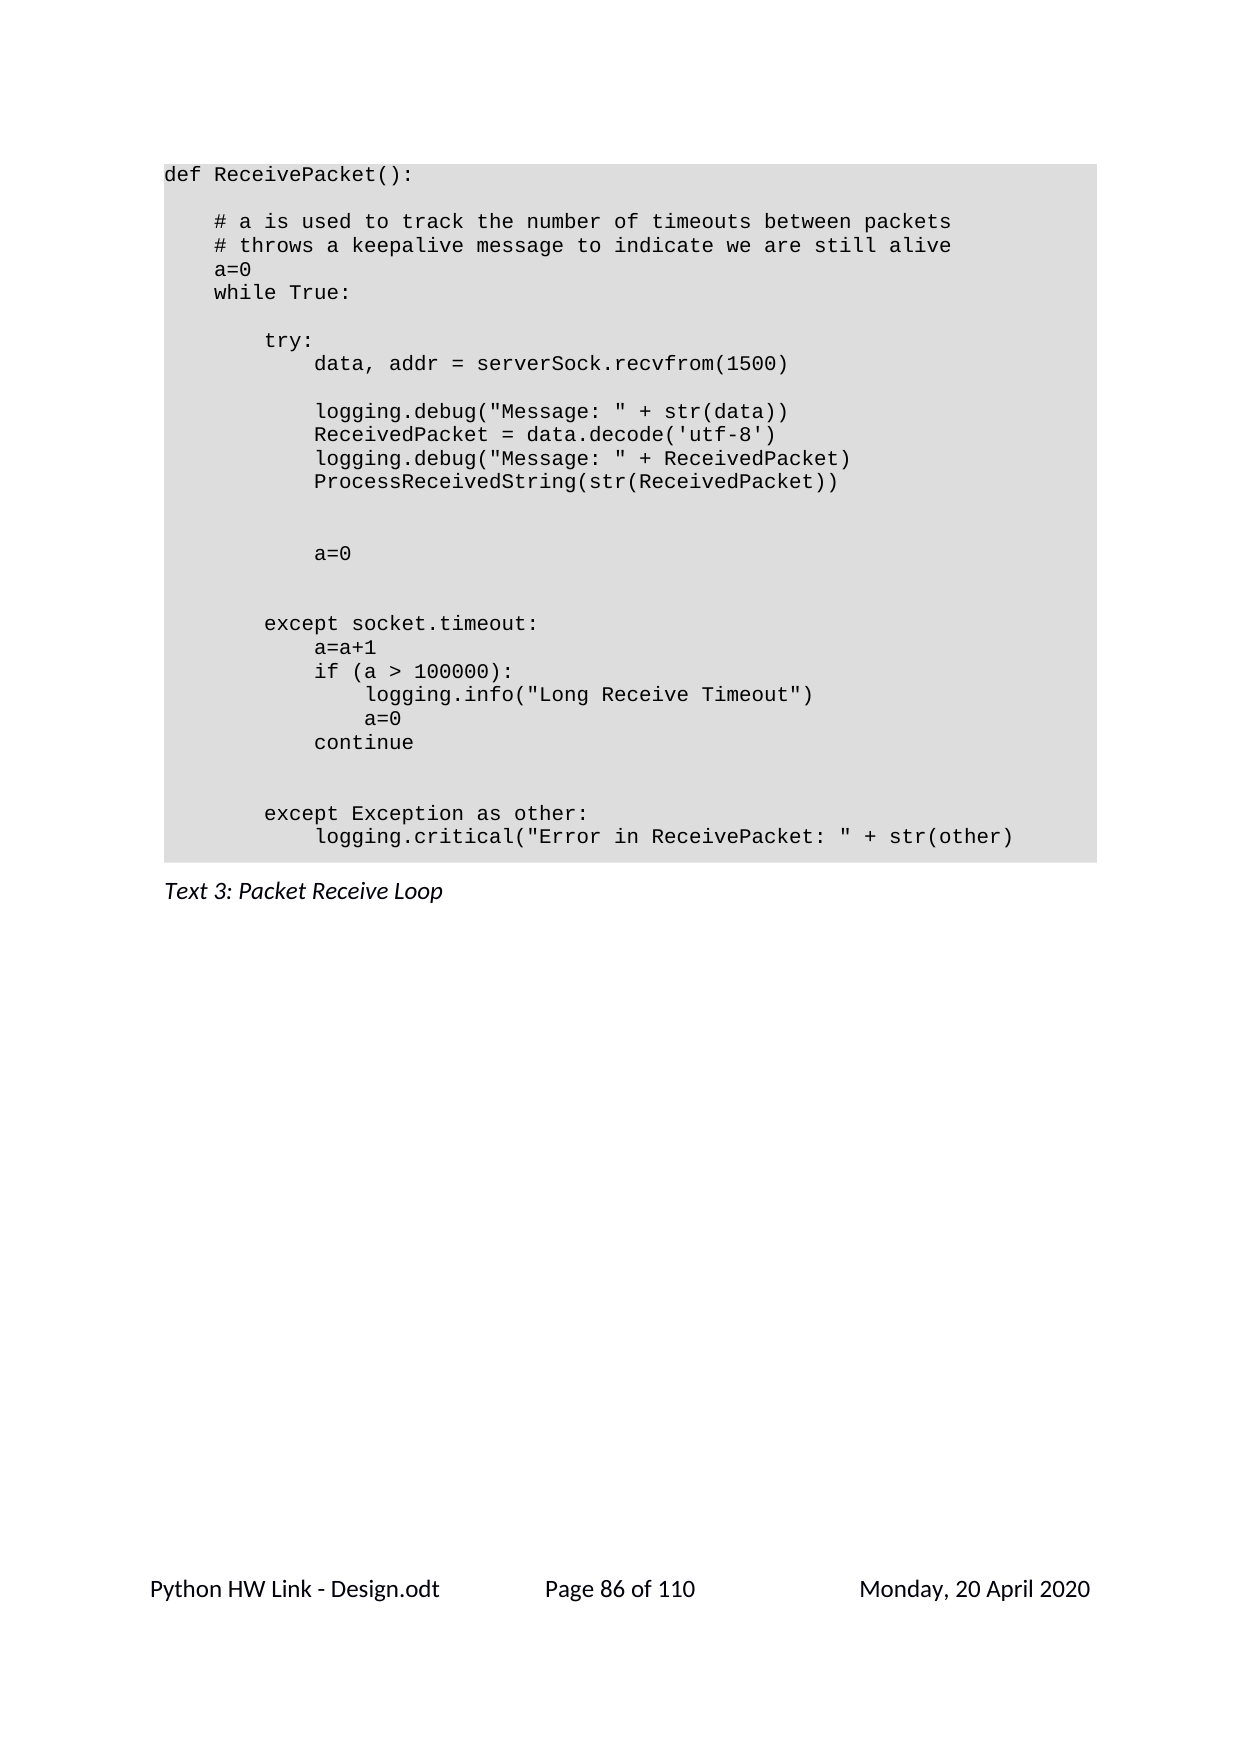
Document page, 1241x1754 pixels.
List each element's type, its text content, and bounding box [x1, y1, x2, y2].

text Text 3: Packet Receive Loop [164, 863, 1097, 906]
